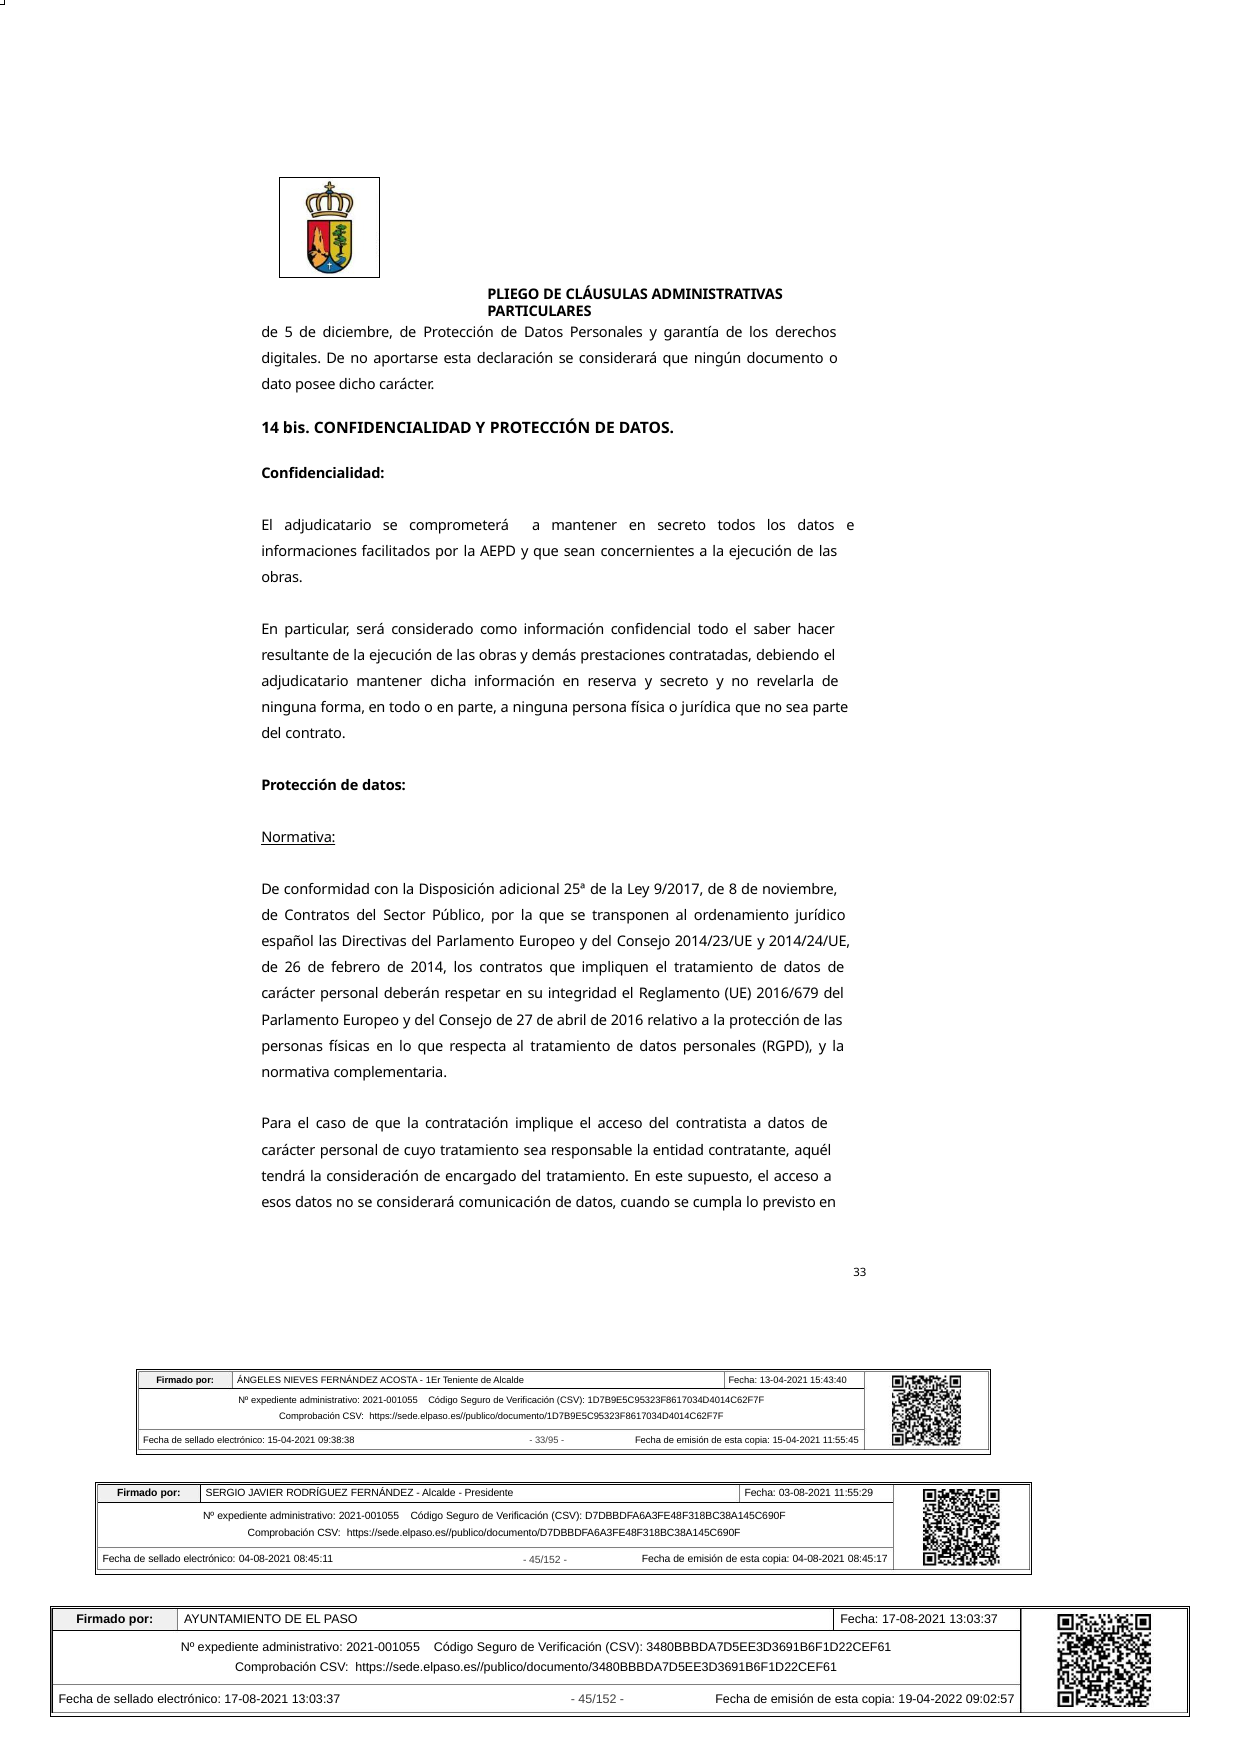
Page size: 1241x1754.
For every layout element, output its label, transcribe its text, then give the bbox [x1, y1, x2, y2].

text Parlamento Europeo y del Consejo de 27 de abril de 2016 relativo a la protección de las [261, 1011, 890, 1028]
text español las Directivas del Parlamento Europeo y del Consejo 2014/23/UE y 2014/24/UE, [261, 933, 890, 950]
text dato posee dicho carácter. [261, 376, 890, 393]
text Fecha de emisión de esta copia: 19-04-2022 09:02:57 [715, 1692, 1039, 1706]
text En particular, será considerado como información confidencial todo el saber hacer [261, 621, 890, 638]
text AYUNTAMIENTO DE EL PASO [184, 1612, 386, 1626]
text - 45/152 - [571, 1693, 643, 1707]
picture [96, 1483, 1031, 1574]
text Normativa: [261, 828, 359, 846]
text - 33/95 - [529, 1435, 578, 1446]
picture [137, 1370, 990, 1454]
text 4 bis. CONFIDENCIALIDAD Y PROTECCIÓN DE DATOS. [270, 419, 690, 438]
text Nº expediente administrativo: 2021-001055 Código Seguro de Verificación (CSV): D7DBBDFA6A3FE48F318BC38A145C690F [203, 1510, 812, 1522]
text De conformidad con la Disposición adicional 25ª de la Ley 9/2017, de 8 de noviembre, [261, 881, 890, 897]
text ninguna forma, en todo o en parte, a ninguna persona física o jurídica que no sea parte [261, 699, 890, 716]
text Protección de datos: [261, 777, 426, 794]
text Comprobación CSV: https://sede.elpaso.es//publico/documento/3480BBBDA7D5EE3D3691B6F1D22CEF61 [235, 1661, 917, 1674]
text SERGIO JAVIER RODRÍGUEZ FERNÁNDEZ - Alcalde - Presidente [205, 1488, 540, 1499]
text Nº expediente administrativo: 2021-001055 Código Seguro de Verificación (CSV): 1D7B9E5C95323F8617034D4014C62F7F [238, 1396, 788, 1406]
text de 5 de diciembre, de Protección de Datos Personales y garantía de los derechos [261, 324, 890, 341]
text Firmado por: [117, 1488, 196, 1499]
text Confidencialidad: [261, 465, 407, 482]
text Fecha de emisión de esta copia: 04-08-2021 08:45:17 [642, 1553, 912, 1565]
text tendrá la consideración de encargado del tratamiento. En este supuesto, el acceso a [261, 1168, 890, 1185]
text carácter personal de cuyo tratamiento sea responsable la entidad contratante, aquél [261, 1142, 890, 1158]
text de Contratos del Sector Público, por la que se transponen al ordenamiento jurídico [261, 907, 890, 924]
text - 45/152 - [523, 1554, 582, 1565]
text resultante de la ejecución de las obras y demás prestaciones contratadas, debiendo el [261, 647, 890, 664]
text de 26 de febrero de 2014, los contratos que impliquen el tratamiento de datos de [261, 959, 890, 976]
text El adjudicatario se comprometerá [261, 517, 532, 533]
text Firmado por: [76, 1612, 172, 1626]
text Firmado por: [156, 1375, 228, 1385]
text 33 [853, 1266, 883, 1279]
text carácter personal deberán respetar en su integridad el Reglamento (UE) 2016/679 del [261, 985, 890, 1002]
text esos datos no se considerará comunicación de datos, cuando se cumpla lo previsto en [261, 1194, 890, 1211]
text 1 [261, 419, 270, 438]
picture [51, 1607, 1189, 1716]
text Nº expediente administrativo: 2021-001055 Código Seguro de Verificación (CSV): 3480BBBDA7D5EE3D3691B6F1D22CEF61 [181, 1640, 917, 1654]
text Fecha de sellado electrónico: 17-08-2021 13:03:37 [58, 1692, 365, 1706]
text Comprobación CSV: https://sede.elpaso.es//publico/documento/D7DBBDFA6A3FE48F318BC38A145C690F [247, 1527, 812, 1539]
picture [280, 178, 379, 277]
text ÁNGELES NIEVES FERNÁNDEZ ACOSTA - 1Er Teniente de Alcalde [237, 1375, 552, 1385]
text Para el caso de que la contratación implique el acceso del contratista a datos de [261, 1116, 890, 1132]
text obras. [261, 569, 890, 586]
text informaciones facilitados por la AEPD y que sean concernientes a la ejecución de las [261, 543, 890, 560]
text personas físicas en lo que respecta al tratamiento de datos personales (RGPD), y la [261, 1038, 890, 1054]
text Fecha: 17-08-2021 13:03:37 [840, 1612, 1021, 1626]
text Comprobación CSV: https://sede.elpaso.es//publico/documento/1D7B9E5C95323F8617034D4014C62F7F [279, 1411, 788, 1421]
text a mantener en secreto todos los datos e [532, 517, 890, 533]
text Fecha: 03-08-2021 11:55:29 [744, 1488, 893, 1499]
text adjudicatario mantener dicha información en reserva y secreto y no revelarla de [261, 673, 890, 690]
text Fecha de emisión de esta copia: 15-04-2021 11:55:45 [635, 1435, 884, 1445]
text PLIEGO DE CLÁUSULAS ADMINISTRATIVAS PARTICULARES [487, 286, 890, 320]
text Fecha de sellado electrónico: 04-08-2021 08:45:11 [102, 1553, 359, 1565]
text Fecha de sellado electrónico: 15-04-2021 09:38:38 [143, 1435, 379, 1445]
text normativa complementaria. [261, 1064, 890, 1081]
text del contrato. [261, 725, 890, 742]
text Fecha: 13-04-2021 15:43:40 [728, 1375, 864, 1385]
text digitales. De no aportarse esta declaración se considerará que ningún documento o [261, 350, 890, 367]
